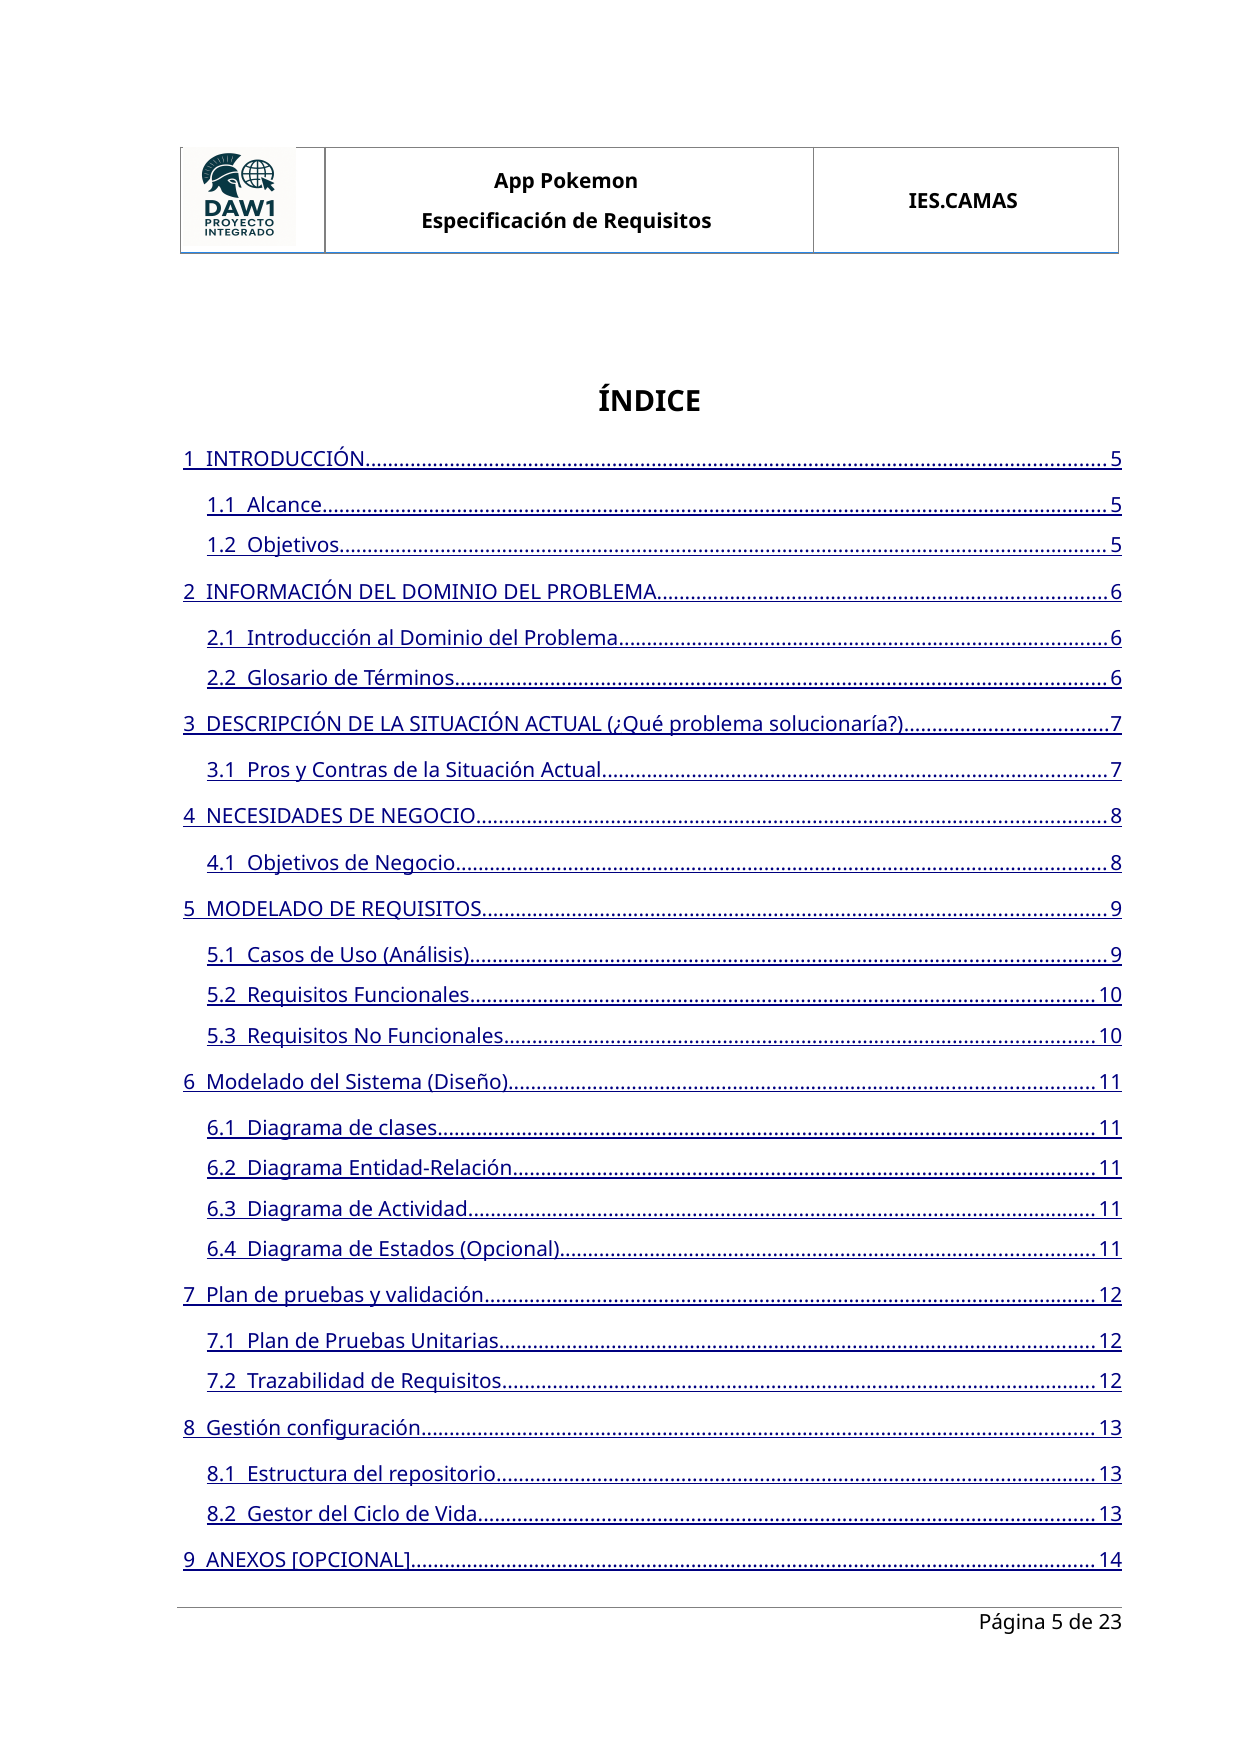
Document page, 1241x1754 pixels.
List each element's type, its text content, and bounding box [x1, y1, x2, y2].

text 1.2 Objetivos 5 [207, 531, 1122, 555]
text 6.1 Diagrama de clases 11 [207, 1113, 1122, 1137]
text 4 NECESIDADES DE NEGOCIO 8 [183, 802, 1122, 826]
text 6 Modelado del Sistema (Diseño) 11 [183, 1067, 1122, 1091]
text 3.1 Pros y Contras de la Situación Actual 7 [207, 756, 1122, 780]
text 5.1 Casos de Uso (Análisis) 9 [207, 940, 1122, 964]
text 7.2 Trazabilidad de Requisitos 12 [207, 1367, 1122, 1391]
text 6.2 Diagrama Entidad-Relación 11 [207, 1153, 1122, 1177]
text 7.1 Plan de Pruebas Unitarias 12 [207, 1326, 1122, 1350]
text 1.1 Alcance 5 [207, 490, 1122, 514]
text 2.1 Introducción al Dominio del Problema 6 [207, 623, 1122, 647]
text 4.1 Objetivos de Negocio 8 [207, 848, 1122, 872]
text 5.3 Requisitos No Funcionales 10 [207, 1021, 1122, 1045]
text 5.2 Requisitos Funcionales 10 [207, 980, 1122, 1004]
text 1 INTRODUCCIÓN 5 [183, 444, 1122, 468]
text 6.3 Diagrama de Actividad 11 [207, 1194, 1122, 1218]
text 7 Plan de pruebas y validación 12 [183, 1280, 1122, 1304]
text 3 DESCRIPCIÓN DE LA SITUACIÓN ACTUAL (¿Qué problema solucionaría?) 7 [183, 709, 1122, 733]
text 2 INFORMACIÓN DEL DOMINIO DEL PROBLEMA 6 [183, 577, 1122, 601]
text 8 Gestión configuración 13 [183, 1413, 1122, 1437]
text 8.2 Gestor del Ciclo de Vida 13 [207, 1499, 1122, 1523]
text 8.1 Estructura del repositorio 13 [207, 1459, 1122, 1483]
text 2.2 Glosario de Términos 6 [207, 663, 1122, 687]
picture [183, 147, 296, 246]
subtitle ÍNDICE [177, 380, 1122, 420]
text 6.4 Diagrama de Estados (Opcional) 11 [207, 1234, 1122, 1258]
text 9 ANEXOS [OPCIONAL] 14 [183, 1545, 1122, 1569]
text 5 MODELADO DE REQUISITOS 9 [183, 894, 1122, 918]
